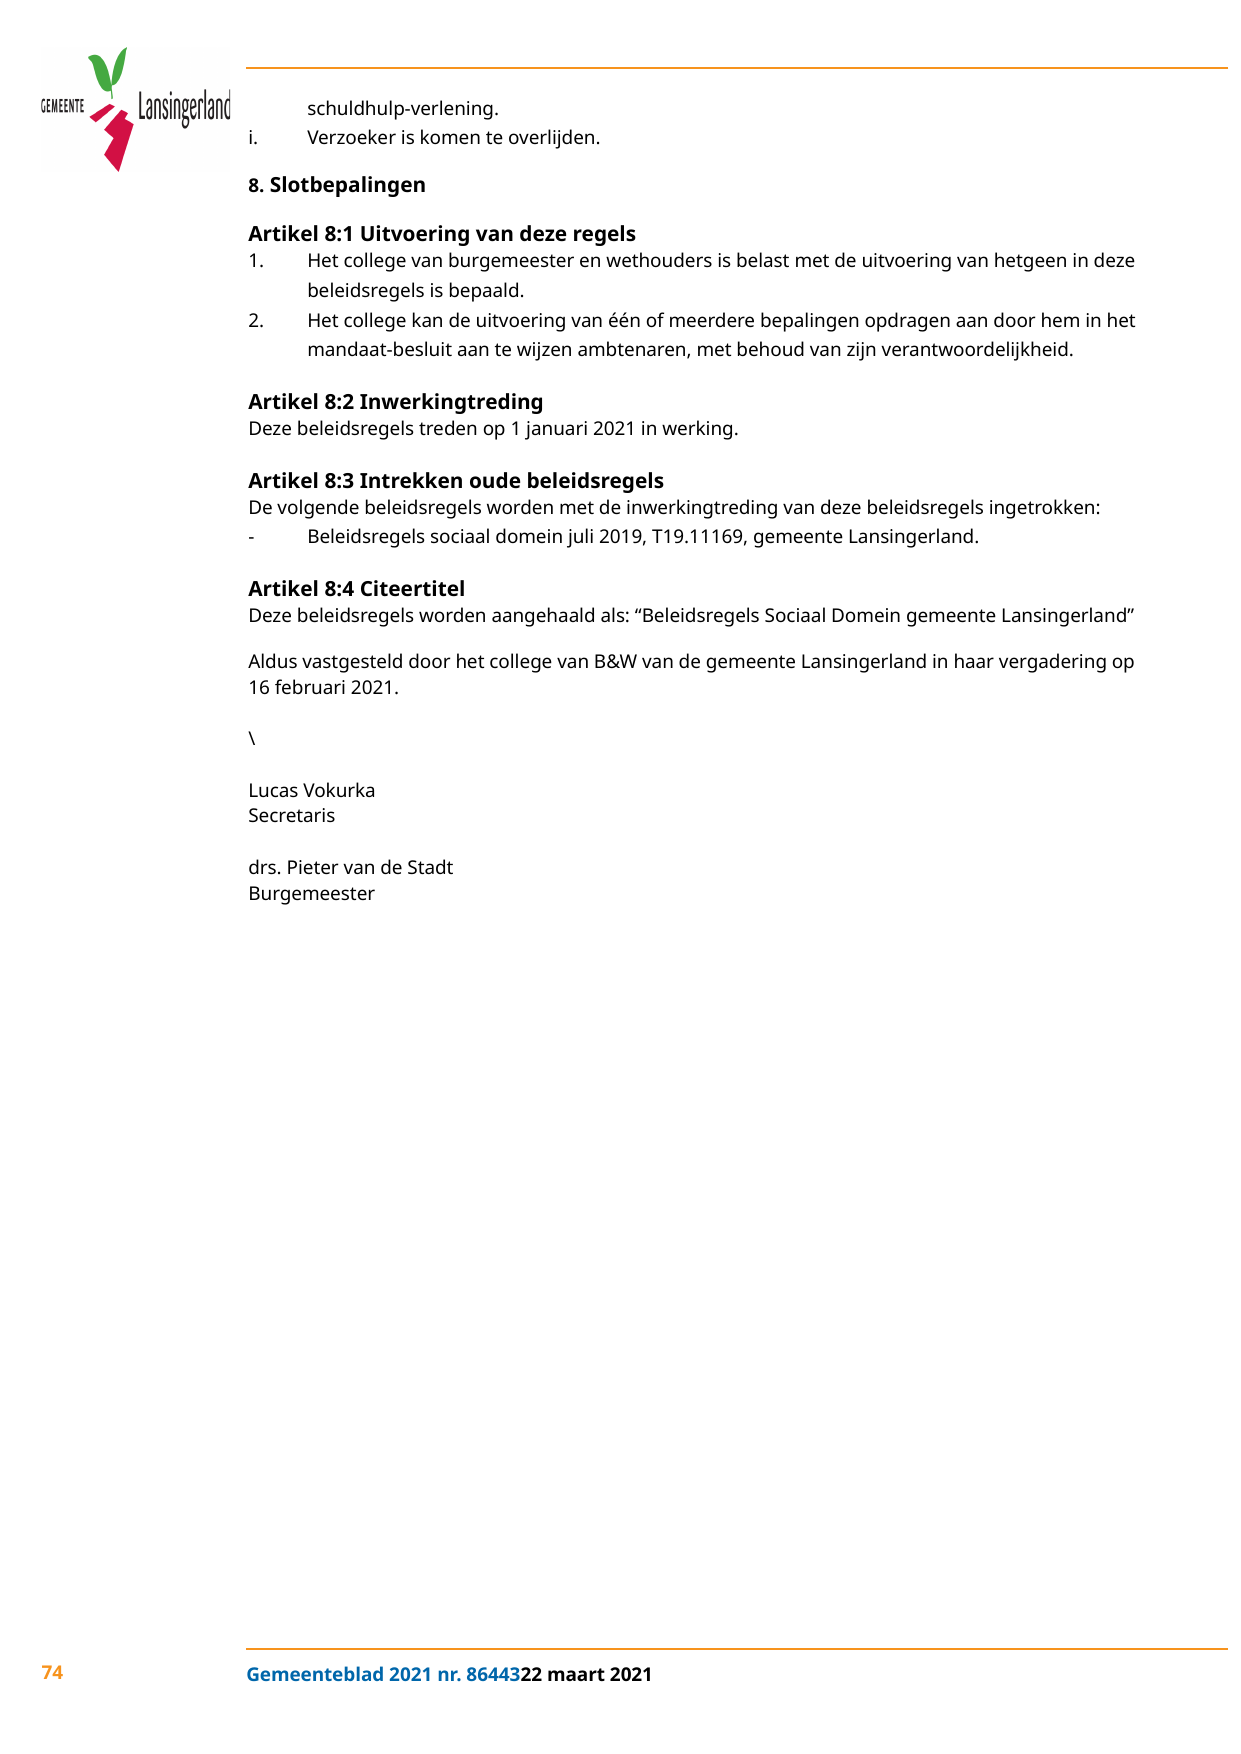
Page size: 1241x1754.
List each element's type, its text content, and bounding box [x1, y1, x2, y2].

text Burgemeester [248, 880, 1152, 906]
text Artikel 8:2 Inwerkingtreding [248, 387, 1152, 415]
list Het college van burgemeester en wethouders is belast met de uitvoering van hetgeen in deze beleidsregels is bepaald. [248, 248, 1152, 303]
text 16 februari 2021. [248, 674, 1152, 700]
text drs. Pieter van de Stadt [248, 854, 1152, 880]
text Aldus vastgesteld door het college van B&W van de gemeente Lansingerland in haar vergadering op [248, 648, 1152, 674]
text Deze beleidsregels worden aangehaald als: “Beleidsregels Sociaal Domein gemeente Lansingerland” [248, 603, 1152, 628]
text Artikel 8:1 Uitvoering van deze regels [248, 219, 1152, 248]
text Lucas Vokurka [248, 777, 1152, 803]
text Deze beleidsregels treden op 1 januari 2021 in werking. [248, 415, 1152, 441]
text \ [248, 725, 1152, 751]
list schuldhulp-verlening. [248, 95, 1152, 121]
text 8. Slotbepalingen [248, 170, 1152, 198]
text Artikel 8:4 Citeertitel [248, 574, 1152, 603]
text De volgende beleidsregels worden met de inwerkingtreding van deze beleidsregels ingetrokken: [248, 494, 1152, 520]
list Verzoeker is komen te overlijden. [248, 124, 1152, 150]
list Beleidsregels sociaal domein juli 2019, T19.11169, gemeente Lansingerland. [248, 524, 1152, 549]
text Artikel 8:3 Intrekken oude beleidsregels [248, 466, 1152, 494]
picture [41, 47, 231, 172]
list Het college kan de uitvoering van één of meerdere bepalingen opdragen aan door hem in het mandaat-besluit aan te wijzen ambtenaren, met behoud van zijn verantwoordelijkheid. [248, 307, 1152, 362]
text Secretaris [248, 803, 1152, 828]
